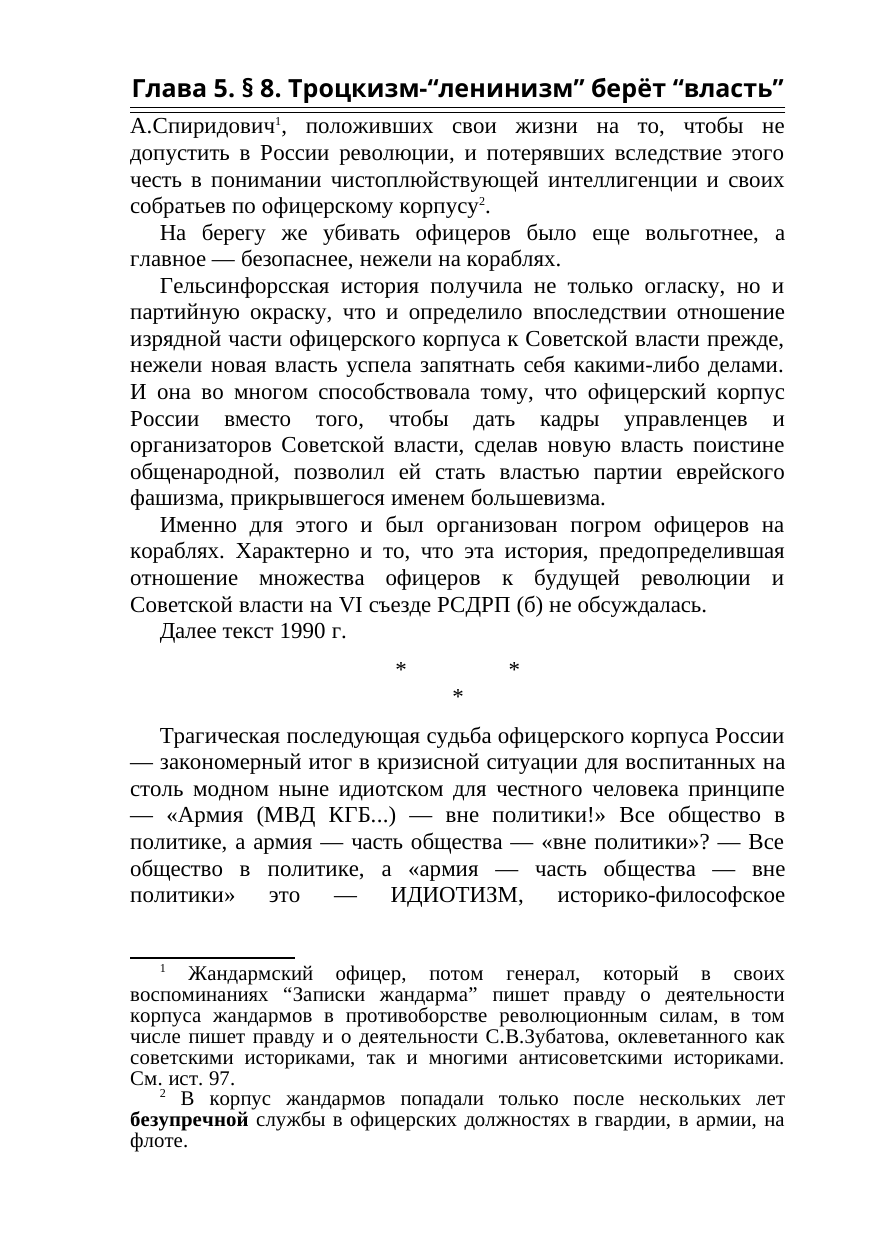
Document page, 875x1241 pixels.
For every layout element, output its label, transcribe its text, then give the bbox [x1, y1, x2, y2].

text А.Спиридович, положивших свои жизни на то, чтобы не допустить в России революции, и потерявших вследствие этого честь в понимании чистоплюйствующей интеллигенции и своих собратьев по офицерскому корпусу. [130, 113, 785, 218]
text Именно для этого и был организован погром офицеров на кораблях. Характерно и то, что эта история, предопределившая отношение множества офицеров к будущей революции и Советской власти на VI съезде РСДРП (б) не обсуждалась. [130, 511, 785, 617]
text Жандармский офицер, потом генерал, который в своих воспоминаниях “Записки жандарма” пишет правду о деятельности корпуса жандармов в противоборстве революционным силам, в том числе пишет правду и о деятельности С.В.Зубатова, оклеветанного как советскими историками, так и многими антисоветскими историками. См. ист. 97. [130, 964, 785, 1089]
text Далее текст 1990 г. [130, 617, 785, 643]
text В корпус жандармов попадали только после нескольких лет безупречной службы в офицерских должностях в гвардии, в армии, на флоте. [130, 1089, 785, 1152]
text Гельсинфорсская история получила не только огласку, но и партийную окраску, что и определило впоследствии отношение изрядной части офицерского корпуса к Советской власти прежде, нежели новая власть успела запятнать себя какими-либо делами. И она во многом способствовала тому, что офицерский корпус России вместо того, чтобы дать кадры управленцев и организаторов Советской власти, сделав новую власть поистине общенародной, позволил ей стать властью партии еврейского фашизма, прикрывшегося именем большевизма. [130, 272, 785, 511]
text * * * [130, 656, 785, 709]
text Трагическая последующая судьба офицерского корпуса России — закономерный итог в кризисной ситуации для вос­питанных на столь модном ныне идиотском для честного человека принципе — «Армия (МВД КГБ...) — вне поли­тики!» Все общество в политике, а армия — часть общества — «вне политики»? — Все общество в политике, а «армия — часть об­щества — вне политики» это — ИДИОТИЗМ, историко-философское [130, 722, 785, 908]
text На берегу же убивать офицеров было еще вольготнее, а главное — безопаснее, нежели на кораблях. [130, 218, 785, 272]
